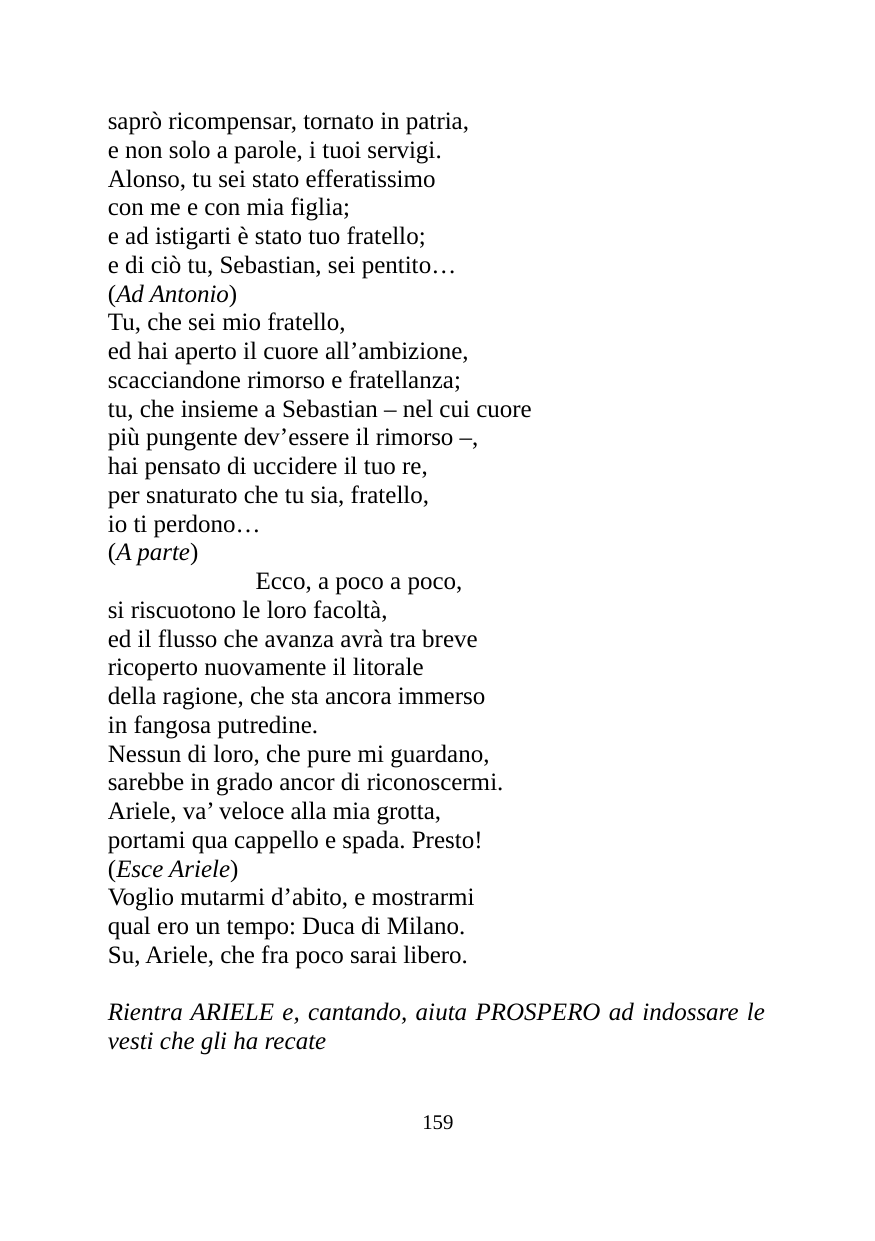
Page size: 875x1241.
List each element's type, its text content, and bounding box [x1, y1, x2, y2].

text Voglio mutarmi d’abito, e mostrarmi [108, 882, 768, 911]
text in fangosa putredine. [108, 710, 768, 739]
text e non solo a parole, i tuoi servigi. [108, 135, 768, 164]
text (Ad Antonio) [108, 279, 768, 307]
text hai pensato di uccidere il tuo re, [108, 451, 768, 480]
text (A parte) [108, 537, 768, 566]
text saprò ricompensar, tornato in patria, [108, 106, 768, 135]
text tu, che insieme a Sebastian – nel cui cuore [108, 394, 768, 422]
text della ragione, che sta ancora immerso [108, 681, 768, 710]
text io ti perdono… [108, 509, 768, 537]
text più pungente dev’essere il rimorso –, [108, 422, 768, 451]
text ricoperto nuovamente il litorale [108, 652, 768, 681]
text e ad istigarti è stato tuo fratello; [108, 221, 768, 250]
text sarebbe in grado ancor di riconoscermi. [108, 767, 768, 796]
text portami qua cappello e spada. Presto! [108, 825, 768, 854]
text Ecco, a poco a poco, [108, 566, 768, 595]
text qual ero un tempo: Duca di Milano. [108, 911, 768, 940]
text Su, Ariele, che fra poco sarai libero. [108, 940, 768, 969]
text ed il flusso che avanza avrà tra breve [108, 624, 768, 652]
text Alonso, tu sei stato efferatissimo [108, 164, 768, 192]
text si riscuotono le loro facoltà, [108, 595, 768, 624]
text Ariele, va’ veloce alla mia grotta, [108, 796, 768, 825]
text ed hai aperto il cuore all’ambizione, [108, 336, 768, 365]
text Tu, che sei mio fratello, [108, 307, 768, 336]
text scacciandone rimorso e fratellanza; [108, 365, 768, 394]
text (Esce Ariele) [108, 854, 768, 882]
text con me e con mia figlia; [108, 192, 768, 221]
text e di ciò tu, Sebastian, sei pentito… [108, 250, 768, 279]
text Rientra ARIELE e, cantando, aiuta PROSPERO ad indossare le vesti che gli ha recate [108, 997, 768, 1055]
text Nessun di loro, che pure mi guardano, [108, 739, 768, 767]
text per snaturato che tu sia, fratello, [108, 480, 768, 509]
